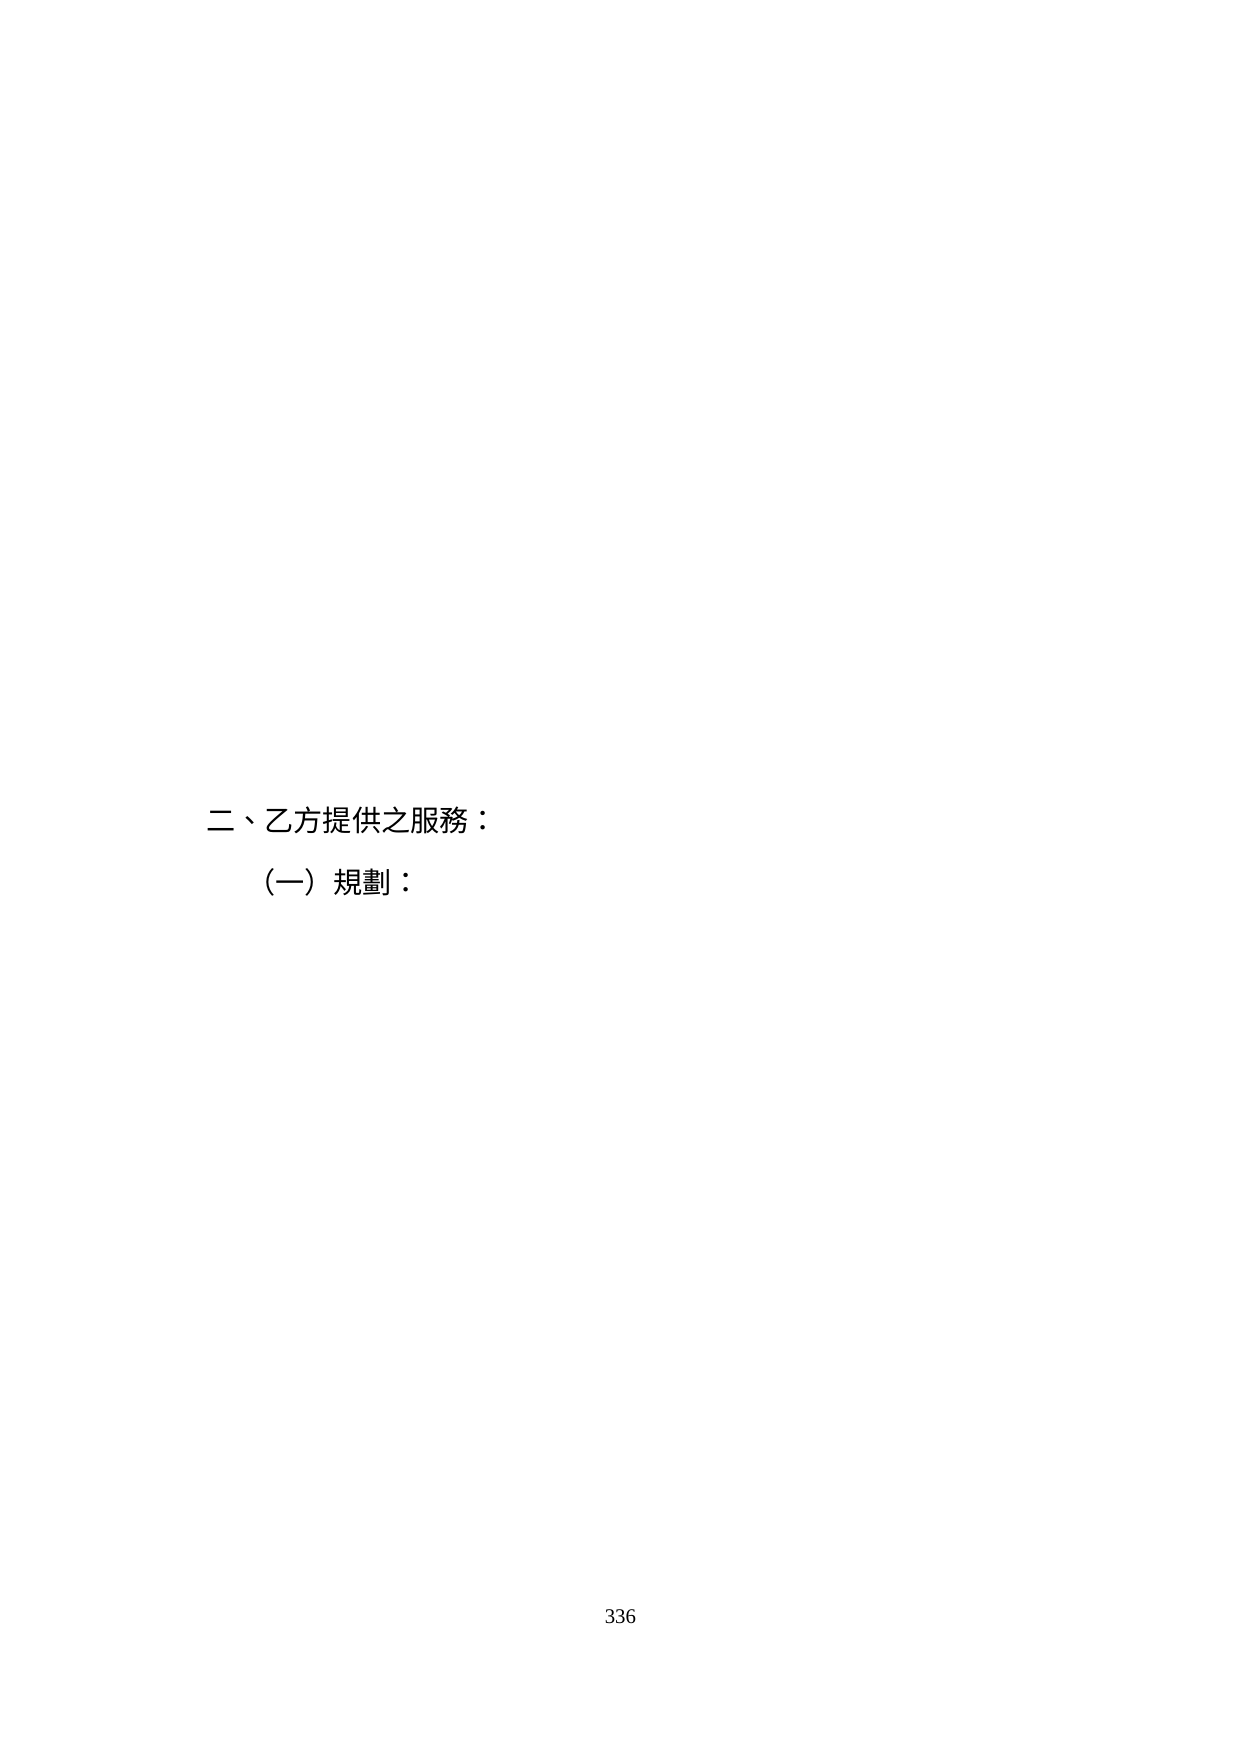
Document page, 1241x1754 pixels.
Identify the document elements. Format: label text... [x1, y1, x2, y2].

text （一）規劃： [187, 839, 1053, 902]
text 二、乙方提供之服務： [206, 777, 1053, 839]
